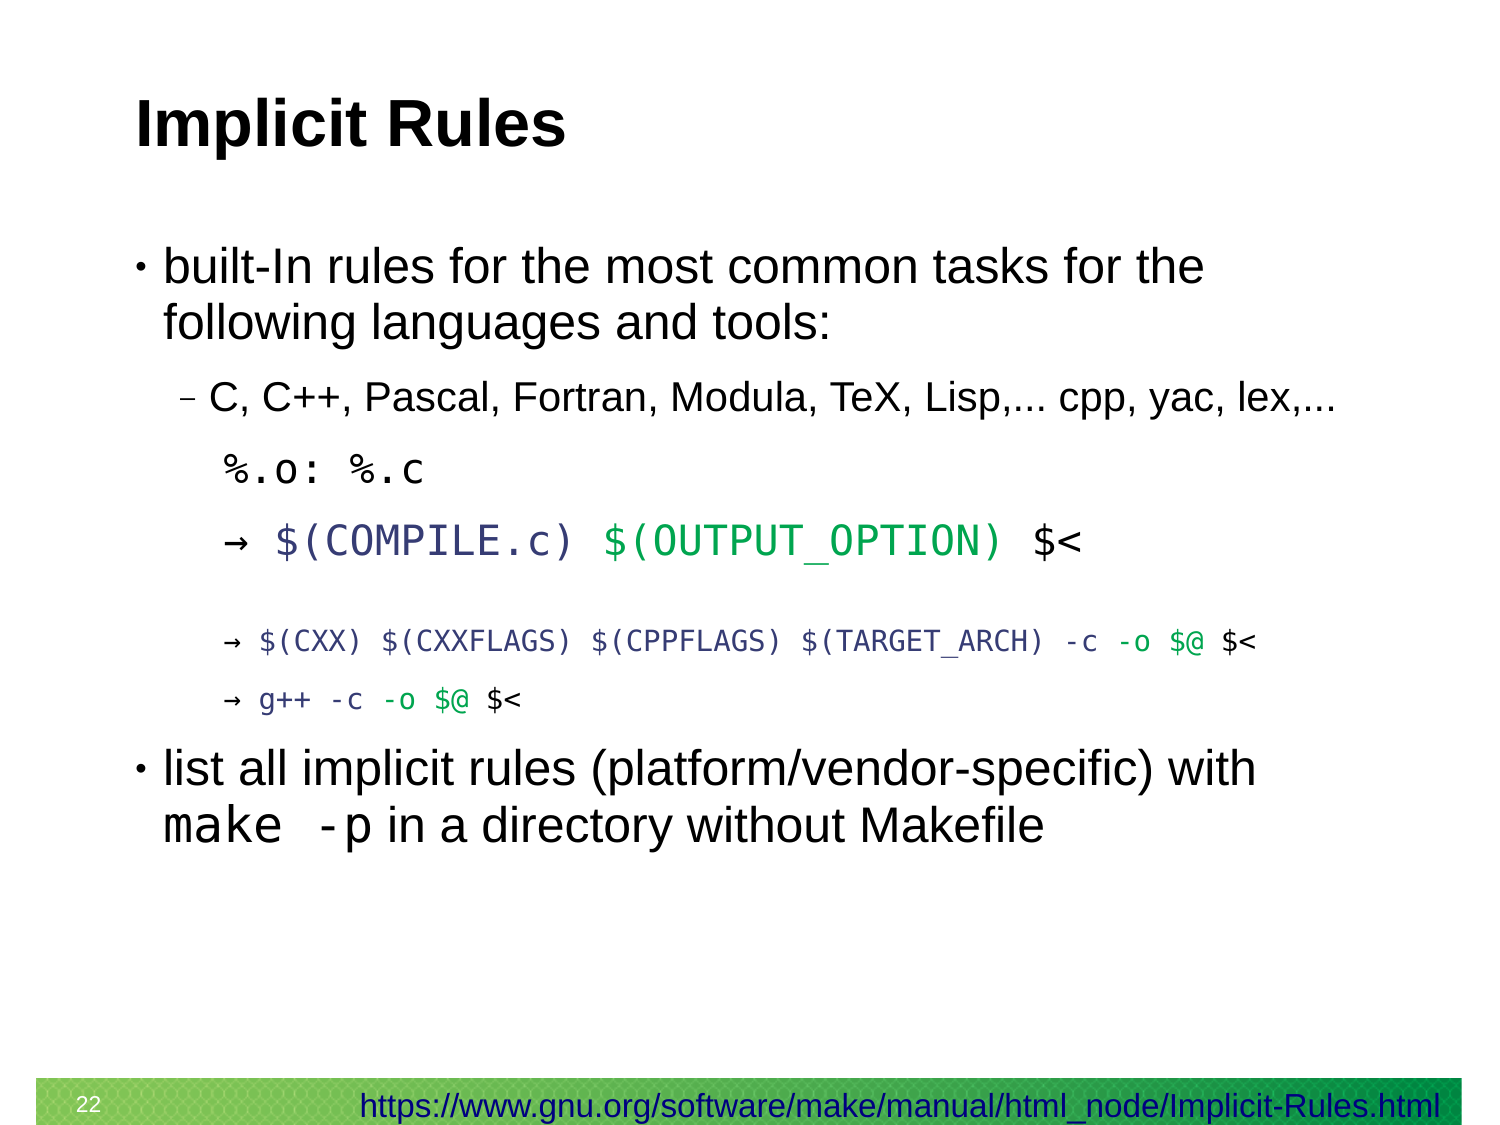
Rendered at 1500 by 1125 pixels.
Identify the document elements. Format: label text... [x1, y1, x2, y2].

list built-In rules for the most common tasks for the following languages and tools: C, C++, Pascal, Fortran, Modula, TeX, Lisp,... cpp, yac, lex,... %.o: %.c → $(COMPILE.c) $(OUTPUT_OPTION) $< → $(CXX) $(CXXFLAGS) $(CPPFLAGS) $(TARGET_ARCH) -c -o $@ $< → g++ -c -o $@ $< list all implicit rules (platform/vendor-specific) with make -p in a directory without Makefile [135, 238, 1372, 982]
text_box https://www.gnu.org/software/make/manual/html_node/Implicit-Rules.html [345, 1080, 1458, 1125]
title Implicit Rules [135, 41, 1372, 204]
picture [36, 1078, 1462, 1125]
